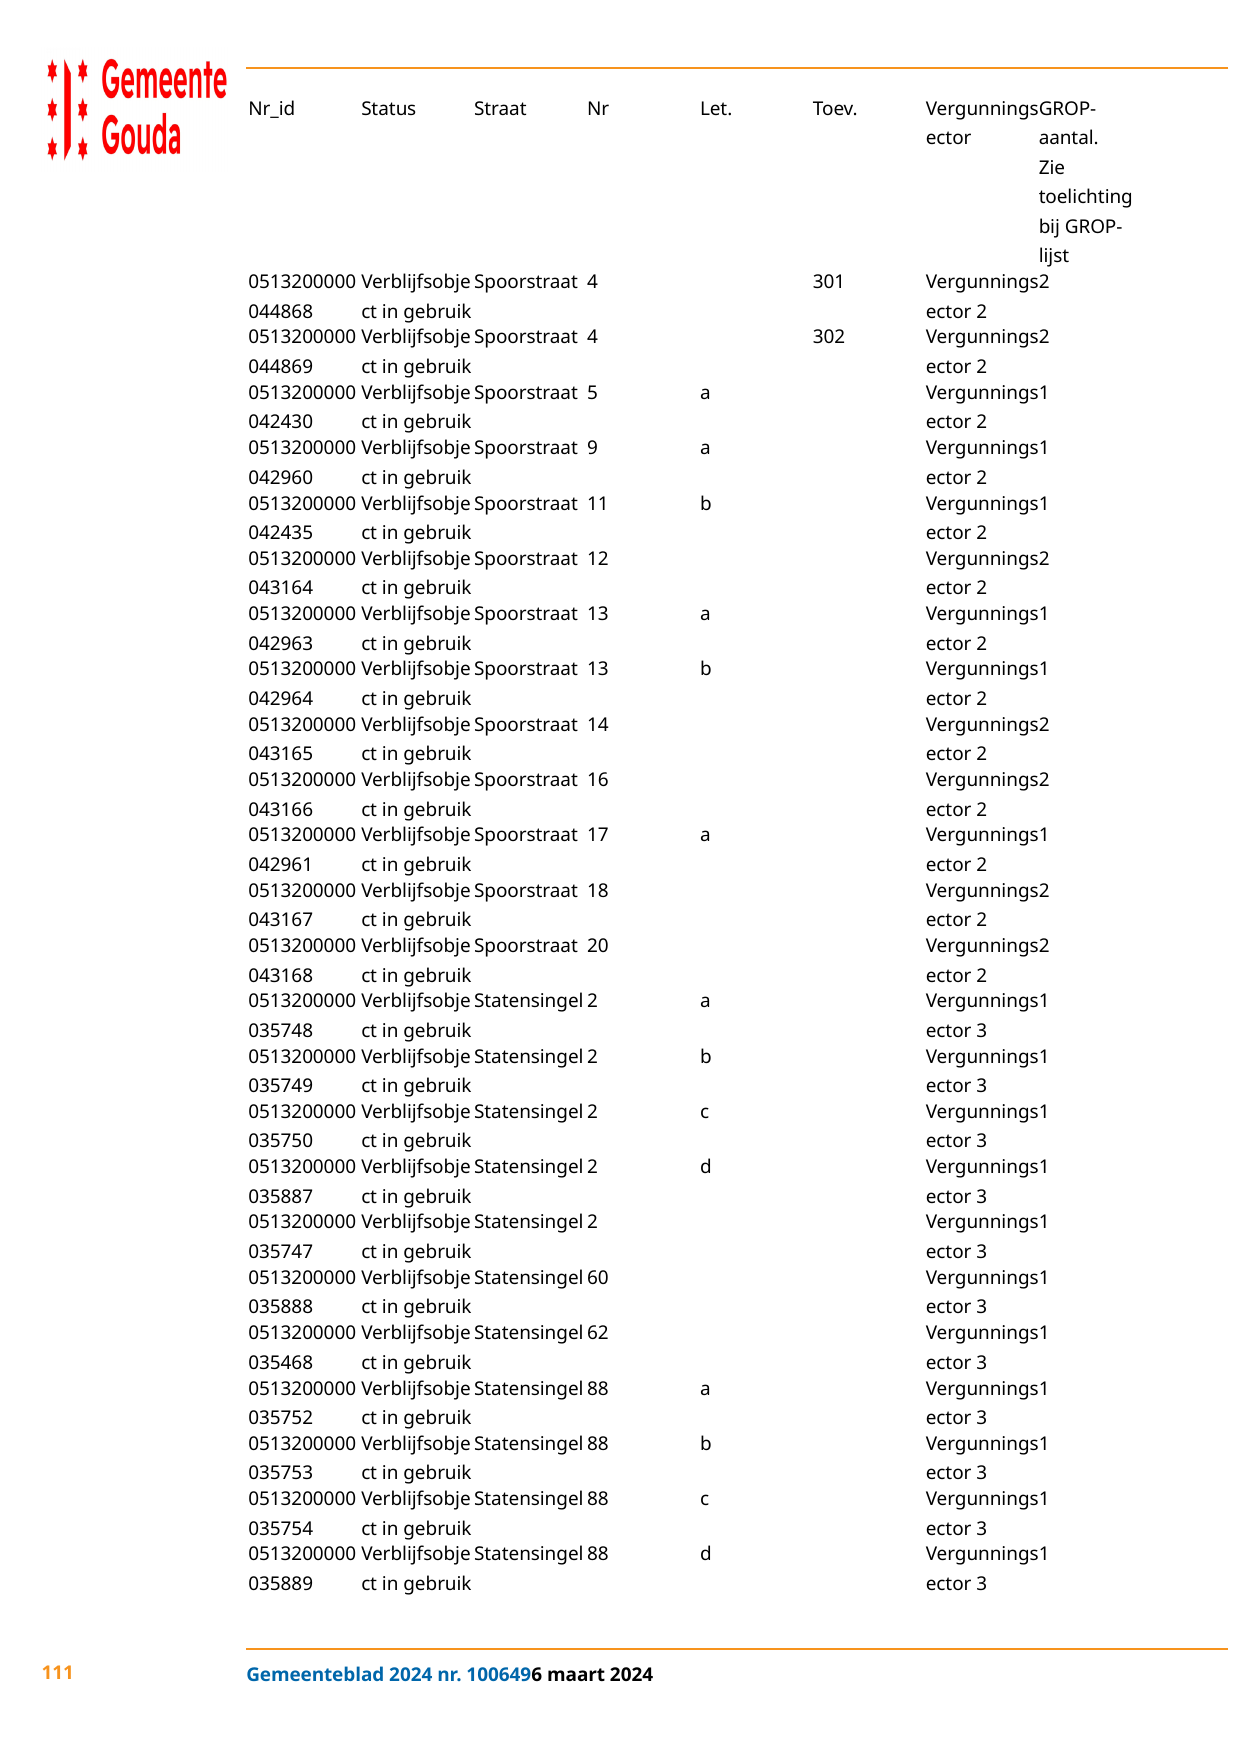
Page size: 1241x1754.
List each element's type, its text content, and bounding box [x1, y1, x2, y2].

table_cell Vergunningsector 3 [926, 1375, 1038, 1430]
table_header Nr_id [248, 95, 361, 268]
table_cell 0513200000035752 [248, 1375, 361, 1430]
table_cell [813, 1209, 926, 1264]
table_cell 17 [587, 822, 700, 877]
table_cell Statensingel [474, 1209, 587, 1264]
table_cell Statensingel [474, 1154, 587, 1209]
table_cell 60 [587, 1264, 700, 1319]
table_cell Verblijfsobject in gebruik [361, 600, 474, 656]
table_header Straat [474, 95, 587, 268]
table_cell [813, 1264, 926, 1319]
table_cell Vergunningsector 2 [926, 379, 1038, 434]
table_cell 0513200000042435 [248, 490, 361, 545]
table_cell 0513200000042963 [248, 600, 361, 656]
table_cell Spoorstraat [474, 877, 587, 932]
table_cell Verblijfsobject in gebruik [361, 434, 474, 490]
table_cell [700, 1264, 813, 1319]
table_cell 1 [1039, 1375, 1152, 1430]
table_cell Statensingel [474, 1541, 587, 1596]
table_cell 0513200000042960 [248, 434, 361, 490]
table_cell c [700, 1485, 813, 1541]
table_cell 2 [587, 1154, 700, 1209]
table_cell Verblijfsobject in gebruik [361, 1430, 474, 1485]
table_cell Vergunningsector 3 [926, 1209, 1038, 1264]
table_cell [700, 1209, 813, 1264]
table_cell [813, 1154, 926, 1209]
table_cell a [700, 1375, 813, 1430]
table_cell b [700, 1430, 813, 1485]
table_cell Statensingel [474, 1430, 587, 1485]
table_cell 0513200000035748 [248, 988, 361, 1043]
table_cell 0513200000035468 [248, 1319, 361, 1375]
table_cell Vergunningsector 3 [926, 1154, 1038, 1209]
table_cell a [700, 600, 813, 656]
table_cell 2 [1039, 932, 1152, 987]
table_cell Spoorstraat [474, 434, 587, 490]
table_cell Verblijfsobject in gebruik [361, 932, 474, 987]
table_cell 1 [1039, 1541, 1152, 1596]
table_cell [700, 269, 813, 324]
table_cell Spoorstraat [474, 545, 587, 600]
table_cell Vergunningsector 2 [926, 269, 1038, 324]
table_cell Vergunningsector 2 [926, 766, 1038, 822]
table_cell 13 [587, 656, 700, 711]
table_cell Verblijfsobject in gebruik [361, 1485, 474, 1541]
table_cell Statensingel [474, 1098, 587, 1153]
table_cell Verblijfsobject in gebruik [361, 1098, 474, 1153]
table_cell [700, 932, 813, 987]
table_cell 12 [587, 545, 700, 600]
table_cell [813, 766, 926, 822]
table_cell d [700, 1541, 813, 1596]
table_cell [813, 600, 926, 656]
table_cell [813, 711, 926, 766]
table_cell [813, 379, 926, 434]
table_cell 5 [587, 379, 700, 434]
table_cell Verblijfsobject in gebruik [361, 324, 474, 379]
table_cell a [700, 379, 813, 434]
table_cell Vergunningsector 2 [926, 600, 1038, 656]
table_cell [813, 932, 926, 987]
table_cell 1 [1039, 988, 1152, 1043]
table_cell 0513200000035889 [248, 1541, 361, 1596]
table_cell Spoorstraat [474, 711, 587, 766]
table_cell 0513200000035888 [248, 1264, 361, 1319]
table_cell 88 [587, 1430, 700, 1485]
table_cell 4 [587, 324, 700, 379]
table_cell 302 [813, 324, 926, 379]
table_cell 2 [587, 1098, 700, 1153]
table_cell Verblijfsobject in gebruik [361, 766, 474, 822]
table_cell 2 [1039, 269, 1152, 324]
table_cell 1 [1039, 490, 1152, 545]
table_cell Verblijfsobject in gebruik [361, 1319, 474, 1375]
table_cell [813, 877, 926, 932]
table_cell Vergunningsector 2 [926, 656, 1038, 711]
table_cell 20 [587, 932, 700, 987]
table_cell [813, 1541, 926, 1596]
table_cell Spoorstraat [474, 490, 587, 545]
table_cell 0513200000042961 [248, 822, 361, 877]
table_cell 18 [587, 877, 700, 932]
table_header Vergunningsector [926, 95, 1038, 268]
table_cell Verblijfsobject in gebruik [361, 490, 474, 545]
table_cell Vergunningsector 3 [926, 988, 1038, 1043]
table_cell 0513200000043165 [248, 711, 361, 766]
table_cell 2 [587, 988, 700, 1043]
table_cell Verblijfsobject in gebruik [361, 1541, 474, 1596]
table_cell [813, 434, 926, 490]
table_cell Verblijfsobject in gebruik [361, 1375, 474, 1430]
table_cell Spoorstraat [474, 600, 587, 656]
table_cell Vergunningsector 3 [926, 1098, 1038, 1153]
table_cell [700, 545, 813, 600]
table_cell 0513200000043164 [248, 545, 361, 600]
table_header GROP-aantal. Zie toelichting bij GROP-lijst [1039, 95, 1152, 268]
table_cell Spoorstraat [474, 269, 587, 324]
table_cell 2 [1039, 711, 1152, 766]
table_cell Statensingel [474, 1375, 587, 1430]
table_cell Verblijfsobject in gebruik [361, 1264, 474, 1319]
table_cell 1 [1039, 1098, 1152, 1153]
table_header Let. [700, 95, 813, 268]
table_cell 0513200000042964 [248, 656, 361, 711]
table_cell 1 [1039, 822, 1152, 877]
table_cell [813, 1430, 926, 1485]
table_cell Verblijfsobject in gebruik [361, 1043, 474, 1098]
table_cell Vergunningsector 3 [926, 1043, 1038, 1098]
table_cell 14 [587, 711, 700, 766]
table_cell Spoorstraat [474, 822, 587, 877]
table_cell Vergunningsector 2 [926, 324, 1038, 379]
table_cell 2 [1039, 766, 1152, 822]
table_cell 0513200000043166 [248, 766, 361, 822]
table_cell b [700, 1043, 813, 1098]
table_cell 4 [587, 269, 700, 324]
table_header Toev. [813, 95, 926, 268]
table_cell 1 [1039, 1154, 1152, 1209]
table_cell Vergunningsector 3 [926, 1485, 1038, 1541]
table_cell 1 [1039, 600, 1152, 656]
table_cell 2 [587, 1043, 700, 1098]
table_cell b [700, 490, 813, 545]
table_cell [813, 656, 926, 711]
table_cell Vergunningsector 3 [926, 1319, 1038, 1375]
table_cell 16 [587, 766, 700, 822]
table_cell 1 [1039, 1319, 1152, 1375]
table_cell Vergunningsector 2 [926, 490, 1038, 545]
table_cell 0513200000035754 [248, 1485, 361, 1541]
table_cell Verblijfsobject in gebruik [361, 822, 474, 877]
table_cell Statensingel [474, 1043, 587, 1098]
table_cell Vergunningsector 3 [926, 1430, 1038, 1485]
table_header Status [361, 95, 474, 268]
table_cell Spoorstraat [474, 656, 587, 711]
table_cell [813, 1043, 926, 1098]
table_cell [700, 324, 813, 379]
table_cell Spoorstraat [474, 932, 587, 987]
table_cell 2 [1039, 324, 1152, 379]
table_cell [813, 1098, 926, 1153]
table_cell Vergunningsector 2 [926, 932, 1038, 987]
table_cell 0513200000035753 [248, 1430, 361, 1485]
table_cell Verblijfsobject in gebruik [361, 379, 474, 434]
table_cell [700, 1319, 813, 1375]
table_cell 88 [587, 1541, 700, 1596]
table_cell [700, 766, 813, 822]
table_cell Statensingel [474, 1485, 587, 1541]
table_cell [813, 822, 926, 877]
table_cell 0513200000035750 [248, 1098, 361, 1153]
table_cell 1 [1039, 1485, 1152, 1541]
table_cell Vergunningsector 3 [926, 1541, 1038, 1596]
table_cell b [700, 656, 813, 711]
table_cell Verblijfsobject in gebruik [361, 1209, 474, 1264]
table_cell 0513200000043167 [248, 877, 361, 932]
table_cell Vergunningsector 2 [926, 711, 1038, 766]
table_cell 13 [587, 600, 700, 656]
table_cell 301 [813, 269, 926, 324]
table_cell 0513200000035887 [248, 1154, 361, 1209]
table_cell 1 [1039, 434, 1152, 490]
table_cell 62 [587, 1319, 700, 1375]
table_cell [813, 1319, 926, 1375]
table_cell Vergunningsector 3 [926, 1264, 1038, 1319]
table_cell 88 [587, 1375, 700, 1430]
table_cell 1 [1039, 656, 1152, 711]
table_cell 0513200000035747 [248, 1209, 361, 1264]
table_cell Verblijfsobject in gebruik [361, 711, 474, 766]
table_cell Verblijfsobject in gebruik [361, 269, 474, 324]
table_cell 0513200000043168 [248, 932, 361, 987]
table_cell [813, 988, 926, 1043]
table_cell 1 [1039, 1264, 1152, 1319]
table_cell 0513200000044868 [248, 269, 361, 324]
table_cell Vergunningsector 2 [926, 434, 1038, 490]
table_cell Statensingel [474, 988, 587, 1043]
table_cell [813, 490, 926, 545]
table_cell Verblijfsobject in gebruik [361, 877, 474, 932]
table_cell 88 [587, 1485, 700, 1541]
table_cell 9 [587, 434, 700, 490]
picture [41, 47, 231, 172]
table_cell 1 [1039, 1043, 1152, 1098]
table_cell Statensingel [474, 1264, 587, 1319]
table_cell Spoorstraat [474, 324, 587, 379]
table_cell Verblijfsobject in gebruik [361, 988, 474, 1043]
table_cell a [700, 822, 813, 877]
table_cell 2 [1039, 545, 1152, 600]
table_cell [700, 877, 813, 932]
table_cell a [700, 434, 813, 490]
table_cell 11 [587, 490, 700, 545]
table_cell d [700, 1154, 813, 1209]
table_cell [813, 1375, 926, 1430]
table_cell 2 [587, 1209, 700, 1264]
table_cell Vergunningsector 2 [926, 822, 1038, 877]
table_cell 1 [1039, 1430, 1152, 1485]
table_header Nr [587, 95, 700, 268]
table_cell a [700, 988, 813, 1043]
table_cell c [700, 1098, 813, 1153]
table_cell 1 [1039, 1209, 1152, 1264]
table_cell [813, 545, 926, 600]
table_cell Spoorstraat [474, 379, 587, 434]
table_cell 0513200000044869 [248, 324, 361, 379]
table_cell Verblijfsobject in gebruik [361, 545, 474, 600]
table_cell 2 [1039, 877, 1152, 932]
table_cell 0513200000042430 [248, 379, 361, 434]
table_cell 1 [1039, 379, 1152, 434]
table_cell Vergunningsector 2 [926, 545, 1038, 600]
table_cell Vergunningsector 2 [926, 877, 1038, 932]
table_cell Spoorstraat [474, 766, 587, 822]
table_cell Statensingel [474, 1319, 587, 1375]
table_cell Verblijfsobject in gebruik [361, 656, 474, 711]
table_cell [700, 711, 813, 766]
table_cell 0513200000035749 [248, 1043, 361, 1098]
table_cell Verblijfsobject in gebruik [361, 1154, 474, 1209]
table_cell [813, 1485, 926, 1541]
